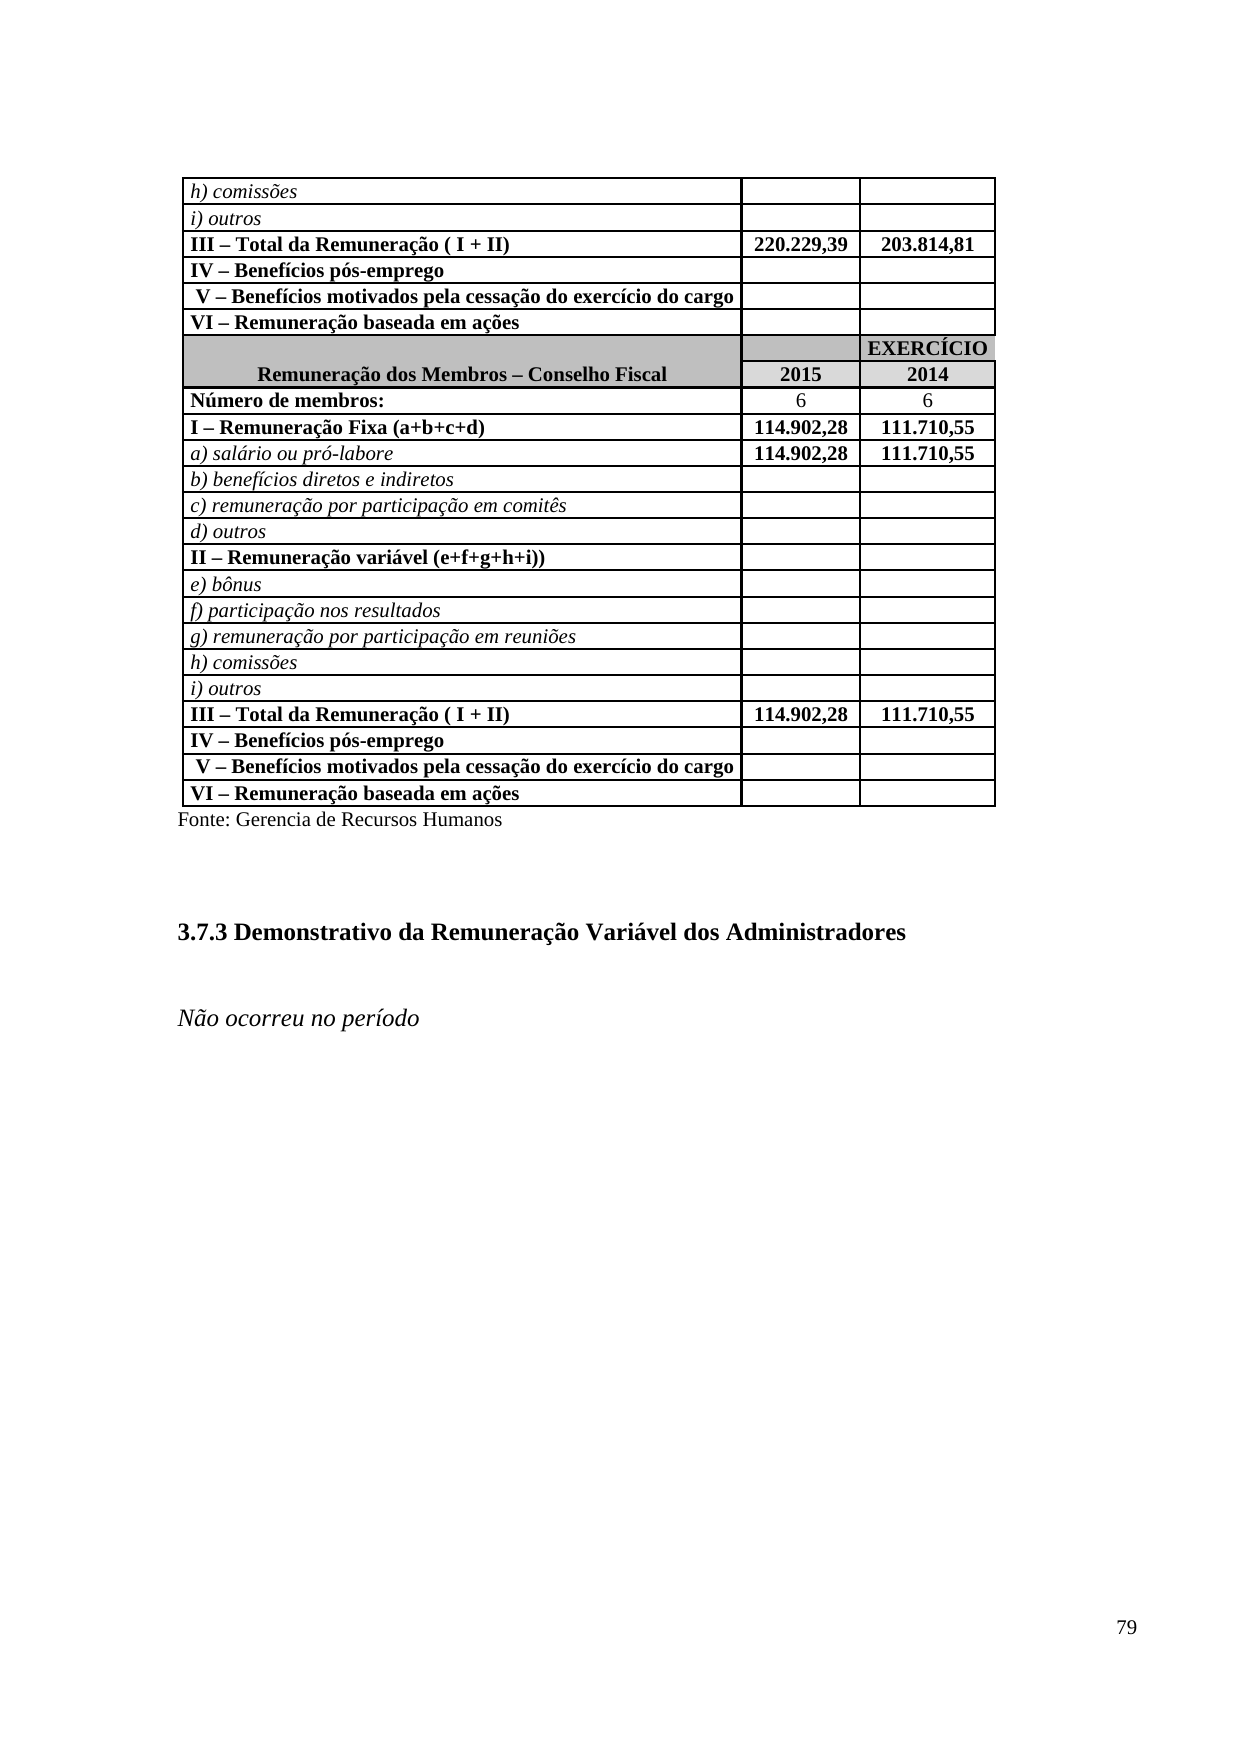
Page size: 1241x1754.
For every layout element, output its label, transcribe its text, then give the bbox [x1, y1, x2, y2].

table_cell 114.902,28 [743, 415, 859, 439]
text 3.7.3 Demonstrativo da Remuneração Variável dos Administradores [177, 917, 1137, 946]
table_cell e) bônus [184, 571, 740, 596]
table_cell [743, 205, 859, 229]
table_cell 2015 [743, 362, 859, 386]
table_cell [743, 755, 859, 778]
table_cell [743, 545, 859, 569]
table_cell [743, 258, 859, 282]
table_cell d) outros [184, 519, 740, 543]
table_cell 6 [861, 389, 994, 412]
table_cell [743, 284, 859, 308]
table_cell IV – Benefícios pós-emprego [184, 258, 740, 282]
table_cell [861, 205, 994, 229]
table_cell [743, 781, 859, 805]
table_cell [861, 624, 994, 648]
table_cell 114.902,28 [743, 441, 859, 465]
table_cell c) remuneração por participação em comitês [184, 493, 740, 517]
table_cell f) participação nos resultados [184, 598, 740, 622]
table_cell V – Benefícios motivados pela cessação do exercício do cargo [184, 284, 740, 308]
table_cell EXERCÍCIO [861, 336, 995, 360]
table_cell 220.229,39 [743, 232, 859, 256]
table_cell 111.710,55 [861, 415, 994, 439]
table_cell [743, 493, 859, 517]
table_cell [743, 467, 859, 491]
table_cell h) comissões [184, 179, 740, 203]
table_cell VI – Remuneração baseada em ações [184, 310, 740, 334]
table_cell [861, 467, 994, 491]
table_cell [743, 676, 859, 700]
table_cell a) salário ou pró-labore [184, 441, 740, 465]
table_cell 111.710,55 [861, 441, 994, 465]
table_cell [861, 284, 994, 308]
table_cell [743, 179, 859, 203]
table_cell [743, 519, 859, 543]
table_cell [861, 258, 994, 282]
table_cell [743, 598, 859, 622]
table_cell [743, 650, 859, 674]
table_cell [743, 336, 859, 360]
text Não ocorreu no período [177, 1003, 1137, 1032]
table_cell Número de membros: [184, 389, 740, 412]
table_cell [743, 571, 859, 596]
table_cell [861, 519, 994, 543]
table_cell VI – Remuneração baseada em ações [184, 781, 740, 805]
table_cell IV – Benefícios pós-emprego [184, 728, 740, 752]
table_cell Remuneração dos Membros – Conselho Fiscal [184, 336, 740, 386]
table_cell [861, 676, 994, 700]
table_cell [861, 650, 994, 674]
table_cell 114.902,28 [743, 702, 859, 726]
table_cell [743, 310, 859, 334]
text Fonte: Gerencia de Recursos Humanos [177, 807, 1137, 831]
table_cell [861, 571, 994, 596]
table_cell [861, 781, 994, 805]
table_cell [861, 728, 994, 752]
table_cell [861, 545, 994, 569]
table_cell II – Remuneração variável (e+f+g+h+i)) [184, 545, 740, 569]
table_cell [861, 755, 994, 778]
table_cell h) comissões [184, 650, 740, 674]
table_cell [861, 179, 994, 203]
table_cell 203.814,81 [861, 232, 994, 256]
table_cell [743, 728, 859, 752]
table_cell 111.710,55 [861, 702, 994, 726]
table_cell [861, 493, 994, 517]
table_cell [861, 310, 994, 334]
table_cell 6 [743, 389, 859, 412]
table_cell [861, 598, 994, 622]
table_cell V – Benefícios motivados pela cessação do exercício do cargo [184, 755, 740, 778]
table_cell I – Remuneração Fixa (a+b+c+d) [184, 415, 740, 439]
table_cell g) remuneração por participação em reuniões [184, 624, 740, 648]
table_cell i) outros [184, 205, 740, 229]
table_cell 2014 [861, 362, 994, 386]
table_cell b) benefícios diretos e indiretos [184, 467, 740, 491]
table_cell III – Total da Remuneração ( I + II) [184, 232, 740, 256]
table_cell III – Total da Remuneração ( I + II) [184, 702, 740, 726]
table_cell i) outros [184, 676, 740, 700]
table_cell [743, 624, 859, 648]
